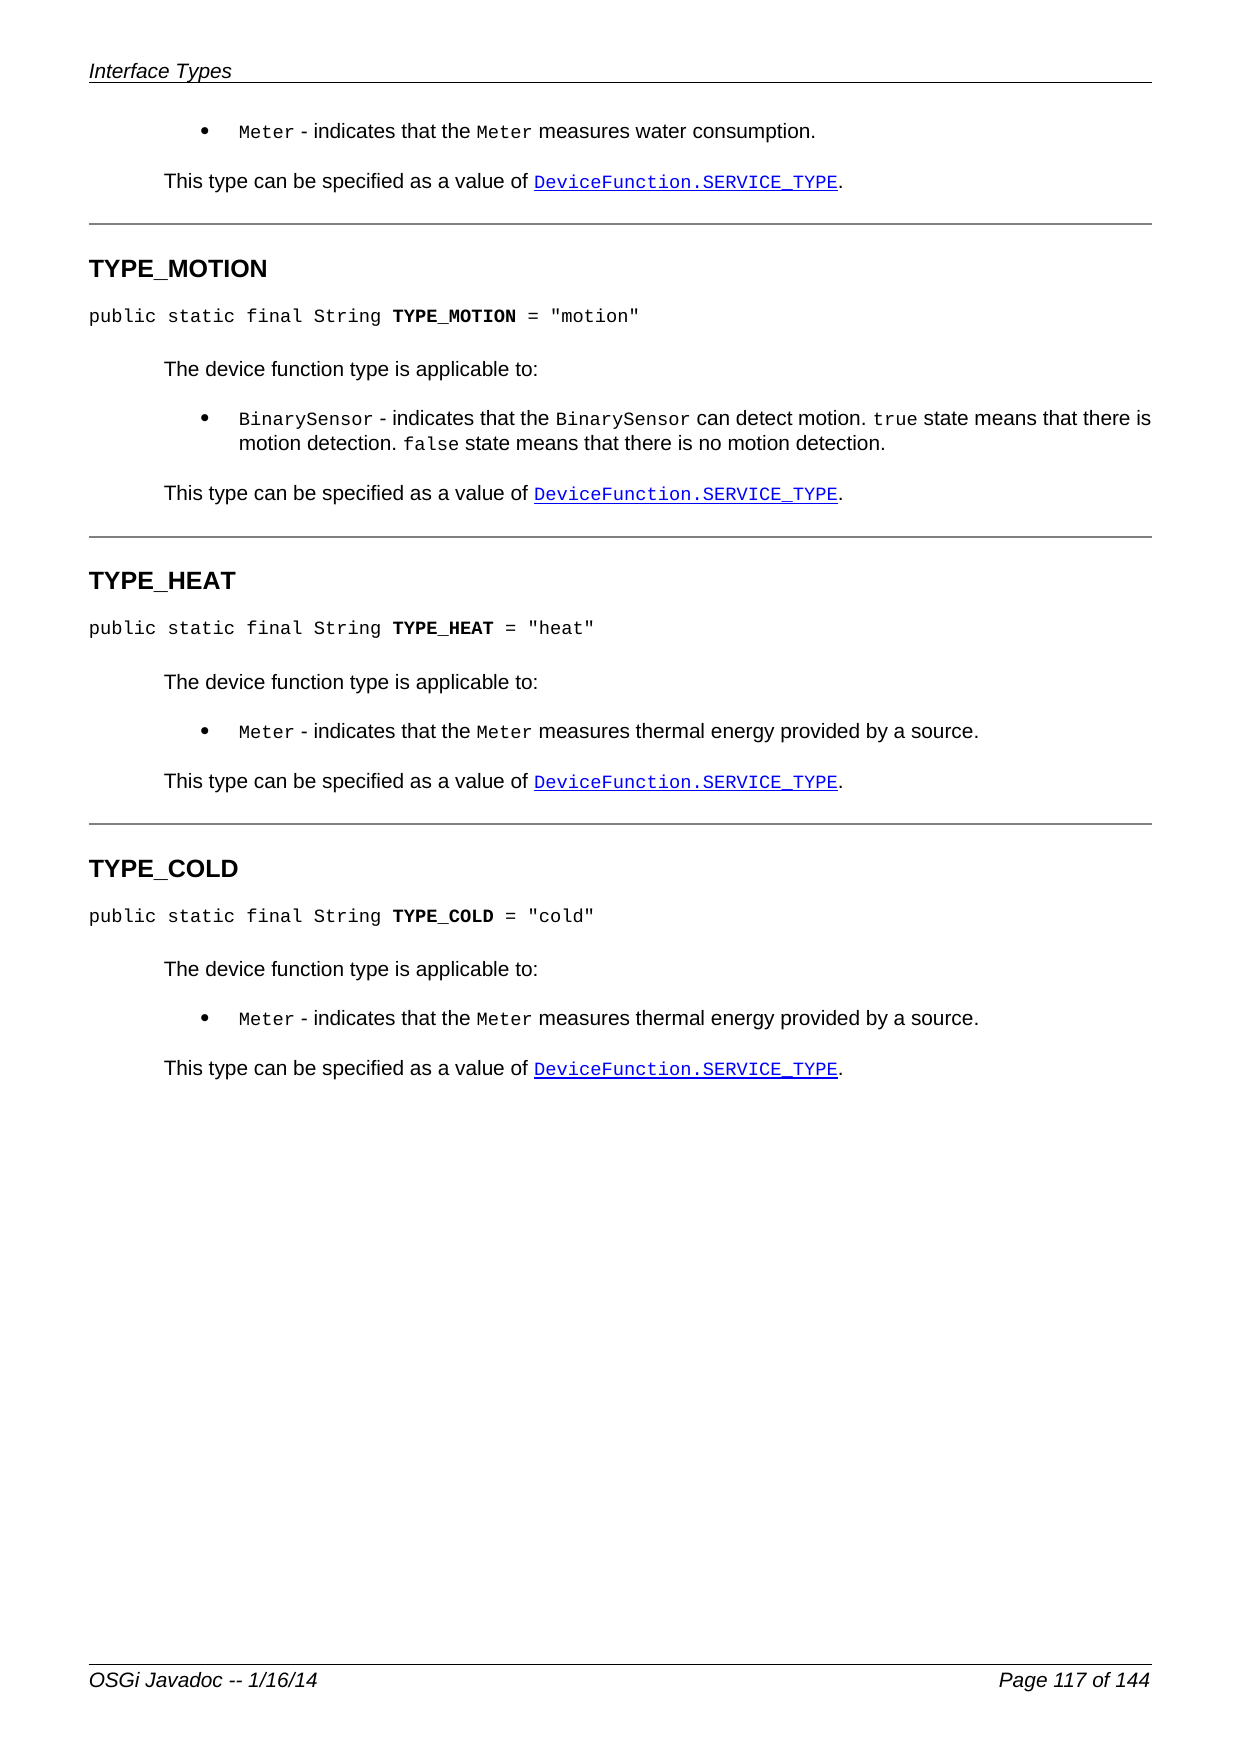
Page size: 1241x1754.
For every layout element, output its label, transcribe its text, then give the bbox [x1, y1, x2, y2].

text The device function type is applicable to: [163, 669, 1152, 693]
list Meter - indicates that the Meter measures water consumption. [201, 118, 1152, 144]
text This type can be specified as a value of DeviceFunction.SERVICE_TYPE. [163, 1056, 1152, 1081]
text The device function type is applicable to: [163, 357, 1152, 381]
text public static final String TYPE_MOTION = "motion" [88, 306, 1152, 328]
text public static final String TYPE_COLD = "cold" [88, 906, 1152, 928]
list Meter - indicates that the Meter measures thermal energy provided by a source. [201, 718, 1152, 744]
text This type can be specified as a value of DeviceFunction.SERVICE_TYPE. [163, 481, 1152, 506]
subtitle TYPE_MOTION [88, 253, 1152, 282]
text The device function type is applicable to: [163, 957, 1152, 981]
text This type can be specified as a value of DeviceFunction.SERVICE_TYPE. [163, 769, 1152, 794]
subtitle TYPE_COLD [88, 853, 1152, 882]
subtitle TYPE_HEAT [88, 566, 1152, 595]
text This type can be specified as a value of DeviceFunction.SERVICE_TYPE. [163, 169, 1152, 194]
text public static final String TYPE_HEAT = "heat" [88, 619, 1152, 640]
list Meter - indicates that the Meter measures thermal energy provided by a source. [201, 1006, 1152, 1031]
list BinarySensor - indicates that the BinarySensor can detect motion. true state means that there is motion detection. false state means that there is no motion detection. [201, 406, 1152, 456]
